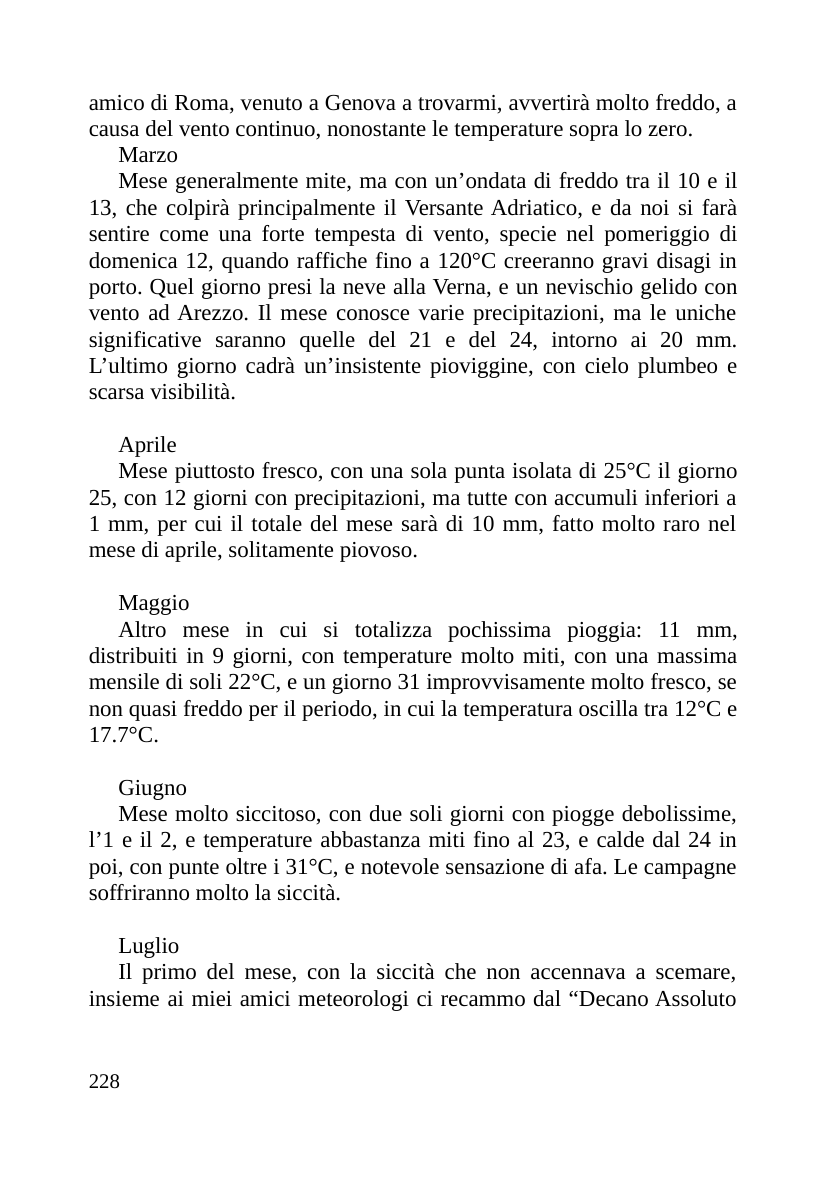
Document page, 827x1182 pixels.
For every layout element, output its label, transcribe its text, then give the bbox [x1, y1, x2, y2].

text Altro mese in cui si totalizza pochissima pioggia: 11 mm, distribuiti in 9 giorni, con temperature molto miti, con una massima mensile di soli 22°C, e un giorno 31 improvvisamente molto fresco, se non quasi freddo per il periodo, in cui la temperatura oscilla tra 12°C e 17.7°C. [88, 616, 738, 747]
text Marzo [88, 141, 738, 168]
text Aprile [88, 431, 738, 457]
text amico di Roma, venuto a Genova a trovarmi, avvertirà molto freddo, a causa del vento continuo, nonostante le temperature sopra lo zero. [88, 88, 738, 141]
text Mese piuttosto fresco, con una sola punta isolata di 25°C il giorno 25, con 12 giorni con precipitazioni, ma tutte con accumuli inferiori a 1 mm, per cui il totale del mese sarà di 10 mm, fatto molto raro nel mese di aprile, solitamente piovoso. [88, 457, 738, 563]
text Giugno [88, 774, 738, 800]
text Luglio [88, 932, 738, 958]
text Mese generalmente mite, ma con un’ondata di freddo tra il 10 e il 13, che colpirà principalmente il Versante Adriatico, e da noi si farà sentire come una forte tempesta di vento, specie nel pomeriggio di domenica 12, quando raffiche fino a 120°C creeranno gravi disagi in porto. Quel giorno presi la neve alla Verna, e un nevischio gelido con vento ad Arezzo. Il mese conosce varie precipitazioni, ma le uniche significative saranno quelle del 21 e del 24, intorno ai 20 mm. L’ultimo giorno cadrà un’insistente pioviggine, con cielo plumbeo e scarsa visibilità. [88, 168, 738, 405]
text Mese molto siccitoso, con due soli giorni con piogge debolissime, l’1 e il 2, e temperature abbastanza miti fino al 23, e calde dal 24 in poi, con punte oltre i 31°C, e notevole sensazione di afa. Le campagne soffriranno molto la siccità. [88, 800, 738, 906]
text Il primo del mese, con la siccità che non accennava a scemare, insieme ai miei amici meteorologi ci recammo dal “Decano Assoluto [88, 958, 738, 1011]
text Maggio [88, 589, 738, 616]
